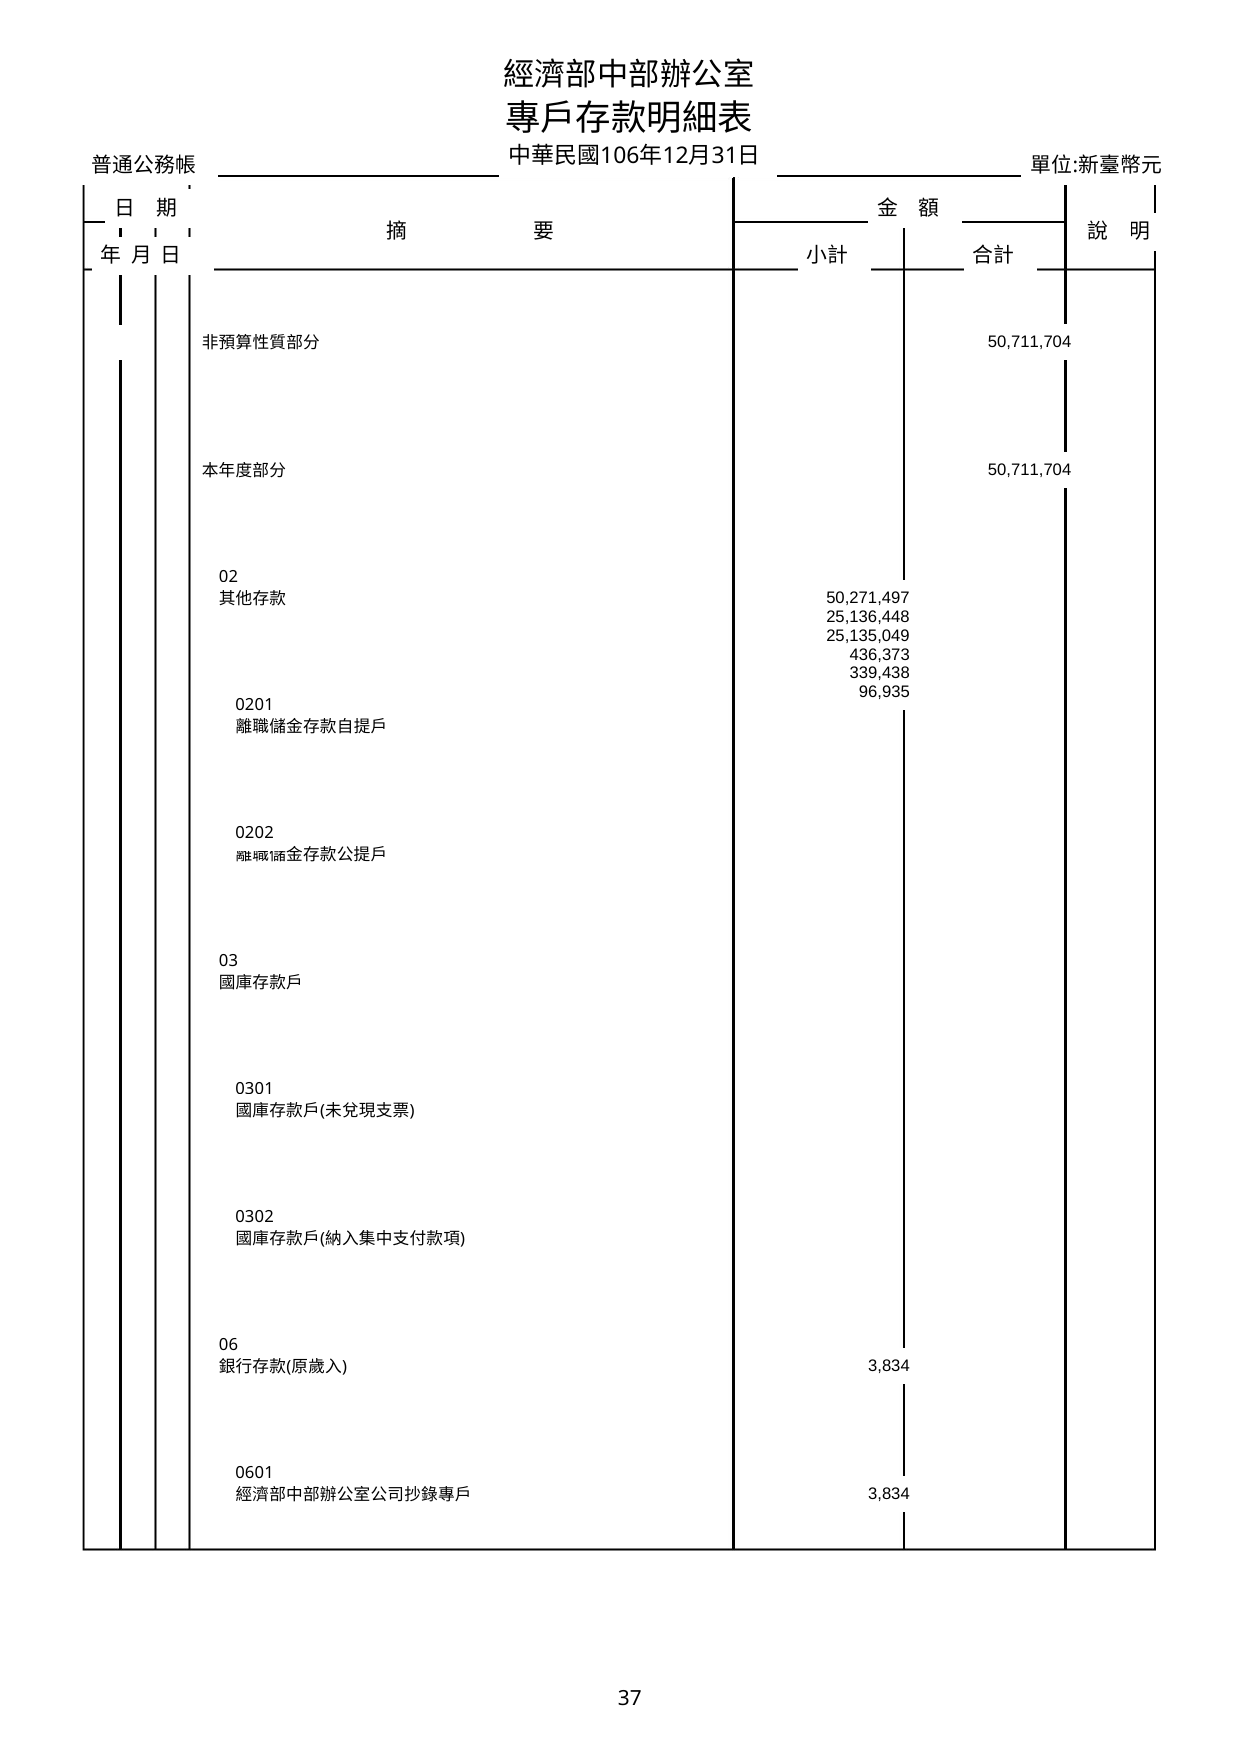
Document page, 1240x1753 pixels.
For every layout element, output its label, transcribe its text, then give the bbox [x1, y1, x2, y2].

text 離職儲金存款自提戶 [202, 719, 399, 736]
text 要 [533, 222, 567, 243]
text 單位:新臺幣元 [1030, 156, 1180, 176]
text 金 [877, 198, 910, 219]
text 說 [1088, 222, 1122, 243]
text 0302 [202, 1209, 277, 1223]
text 0201 [202, 697, 277, 711]
text 普通公務帳 [91, 156, 210, 176]
text 96,935 [859, 682, 917, 701]
text 國庫存款戶(納入集中支付款項) [202, 1231, 497, 1248]
text 非預算性質部分 [202, 335, 328, 352]
text 日 [114, 198, 147, 219]
text 國庫存款戶(未兌現支票) [202, 1103, 438, 1120]
picture [82, 175, 1156, 1551]
text 25,136,448 [826, 607, 917, 626]
text 3,834 [868, 1485, 917, 1503]
text 國庫存款戶 [202, 975, 311, 992]
text 06 [202, 1337, 243, 1351]
text 03 [202, 953, 243, 967]
text 02 [202, 569, 243, 582]
text 339,438 [849, 664, 917, 682]
text 50,711,704 [988, 333, 1079, 351]
text 明 [1131, 222, 1164, 243]
text 小計 [806, 246, 862, 267]
text 專戶存款明細表 [505, 102, 789, 137]
text 0601 [202, 1466, 277, 1479]
text 額 [919, 198, 953, 219]
text 合計 [973, 246, 1028, 267]
text 0301 [202, 1081, 277, 1094]
text 50,711,704 [988, 461, 1079, 479]
text 0202 [202, 825, 277, 842]
text 436,373 [849, 645, 917, 664]
text 中華民國106年12月31日 [508, 145, 768, 168]
text 37 [618, 1689, 652, 1710]
text 其他存款 [202, 591, 294, 608]
text 3,834 [868, 1357, 917, 1376]
text 期 [156, 198, 190, 219]
text 經濟部中部辦公室 [503, 60, 784, 91]
text 25,135,049 [826, 626, 917, 645]
text 經濟部中部辦公室公司抄錄專戶 [202, 1487, 496, 1504]
text 摘 [386, 222, 421, 243]
text 50,271,497 [826, 589, 917, 607]
text 銀行存款(原歲入) [202, 1359, 362, 1376]
text 年 月 日 [101, 246, 205, 267]
text 離職儲金存款公提戶 [202, 847, 399, 864]
text 本年度部分 [202, 463, 294, 480]
